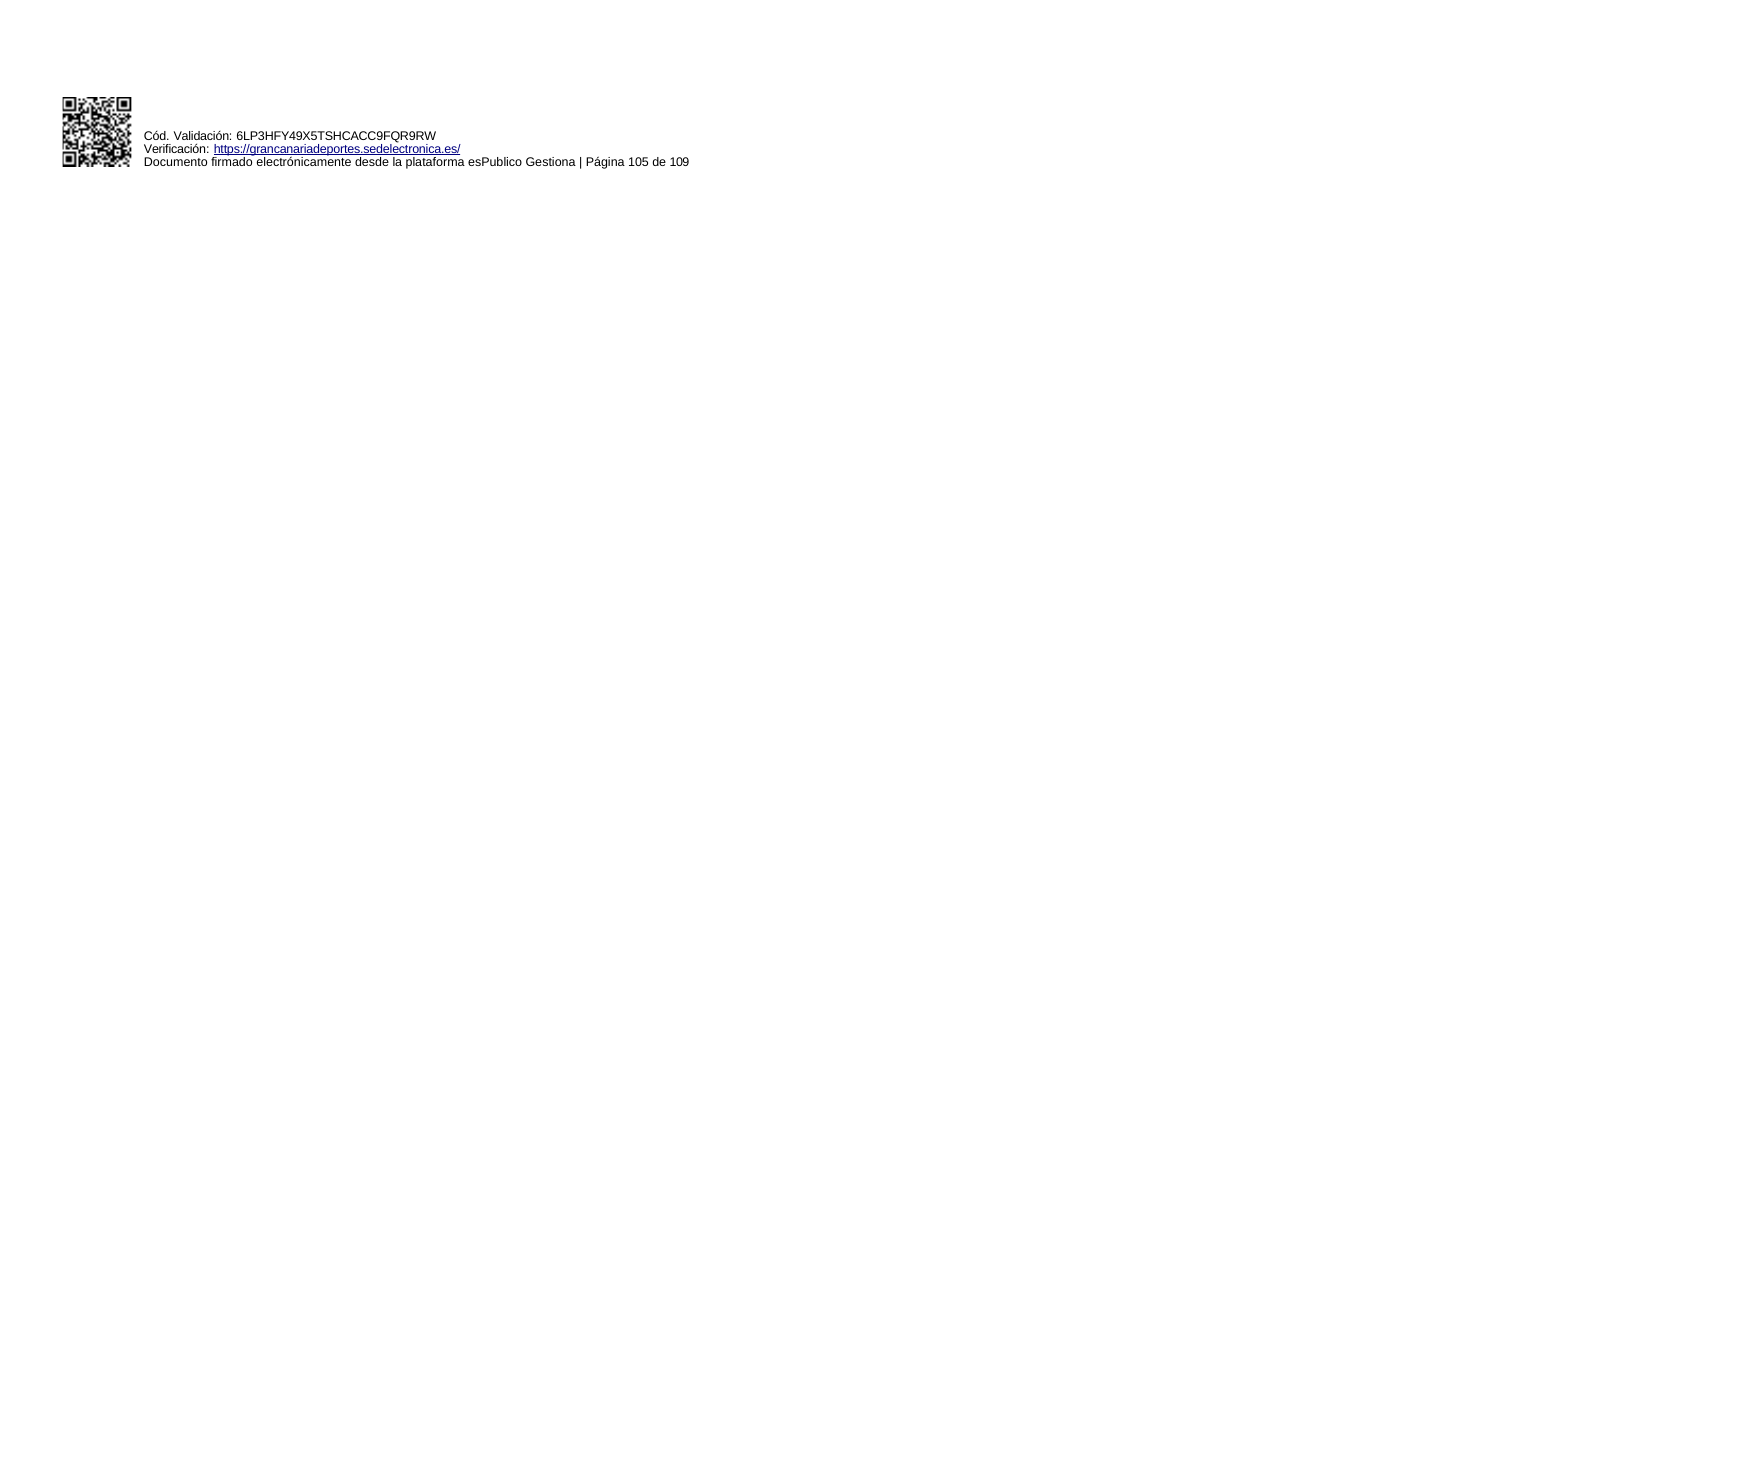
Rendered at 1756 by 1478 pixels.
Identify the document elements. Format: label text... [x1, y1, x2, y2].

text Documento firmado electrónicamente desde la plataforma esPublico Gestiona | Página 105 de 109 [144, 156, 1548, 169]
text Verificación: https://grancanariadeportes.sedelectronica.es/ [144, 143, 1548, 156]
text Cód. Validación: 6LP3HFY49X5TSHCACC9FQR9RW [144, 130, 1548, 143]
